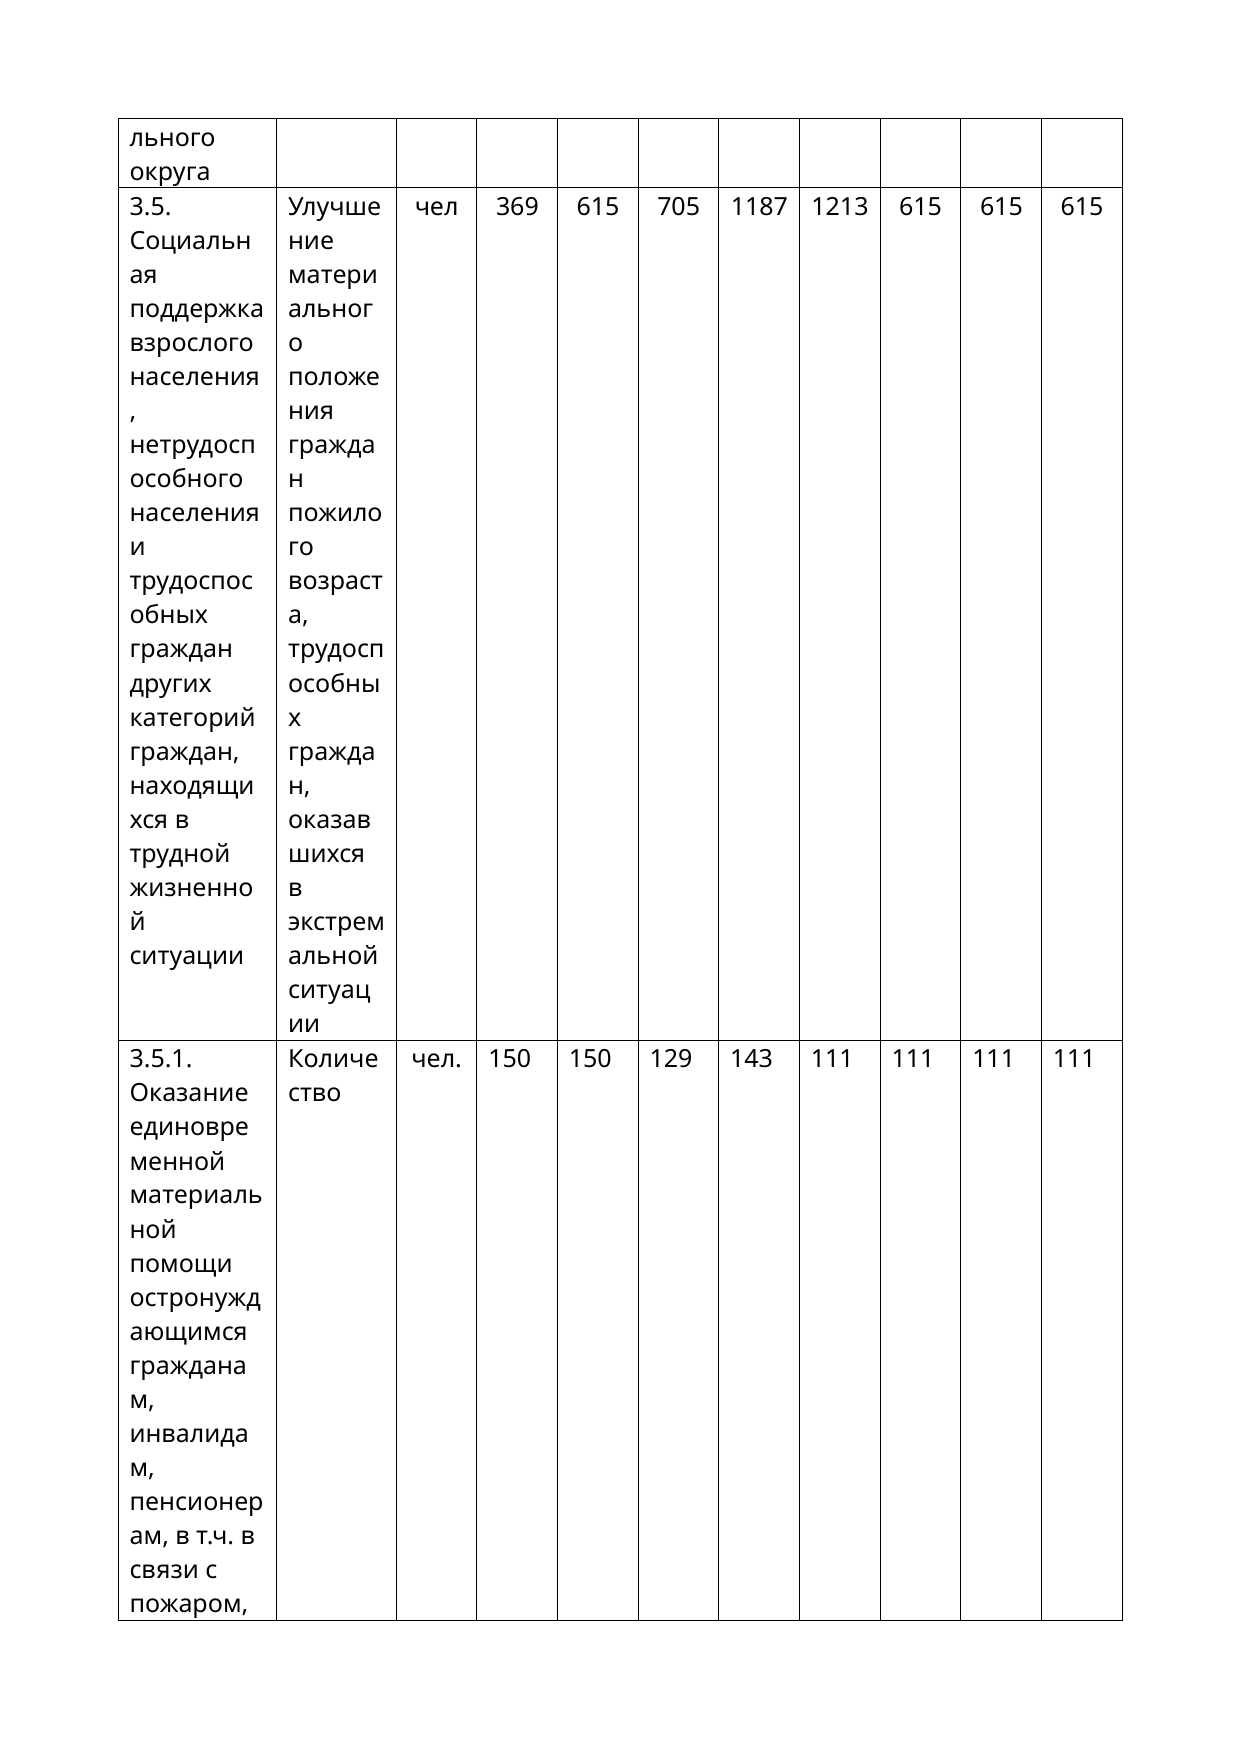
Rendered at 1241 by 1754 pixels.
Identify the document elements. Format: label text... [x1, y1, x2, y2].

table_cell [800, 119, 880, 187]
table_cell 369 [477, 188, 557, 1040]
table_cell 615 [961, 188, 1041, 1040]
table_cell 3.5.1. Оказание единовременной материальной помощи остронуждающимся гражданам, инвалидам, пенсионерам, в т.ч. в связи с пожаром, [119, 1041, 276, 1620]
table_cell 1213 [800, 188, 880, 1040]
table_cell 143 [719, 1041, 799, 1620]
table_cell чел. [397, 1041, 476, 1620]
table_cell [1042, 119, 1122, 187]
table_cell Улучшение материального положения граждан пожилого возраста, трудоспособных граждан, оказавшихся в экстремальной ситуации [277, 188, 396, 1040]
table_cell льного округа [119, 119, 276, 187]
table_cell 615 [881, 188, 960, 1040]
table_cell [397, 119, 476, 187]
table_cell Количество [277, 1041, 396, 1620]
table_cell 3.5. Социальная поддержка взрослого населения, нетрудоспособного населения и трудоспособных граждан других категорий граждан, находящихся в трудной жизненной ситуации [119, 188, 276, 1040]
table_cell 111 [800, 1041, 880, 1620]
table_cell [639, 119, 718, 187]
table_cell 150 [477, 1041, 557, 1620]
table_cell 111 [1042, 1041, 1122, 1620]
table_cell [277, 119, 396, 187]
table_cell [558, 119, 638, 187]
table_cell 705 [639, 188, 718, 1040]
table_cell 150 [558, 1041, 638, 1620]
table_cell 111 [881, 1041, 960, 1620]
table_cell чел [397, 188, 476, 1040]
table_cell 1187 [719, 188, 799, 1040]
table_cell 129 [639, 1041, 718, 1620]
table_cell [881, 119, 960, 187]
table_cell 615 [1042, 188, 1122, 1040]
table_cell [477, 119, 557, 187]
table_cell [961, 119, 1041, 187]
table_cell 111 [961, 1041, 1041, 1620]
table_cell 615 [558, 188, 638, 1040]
table_cell [719, 119, 799, 187]
